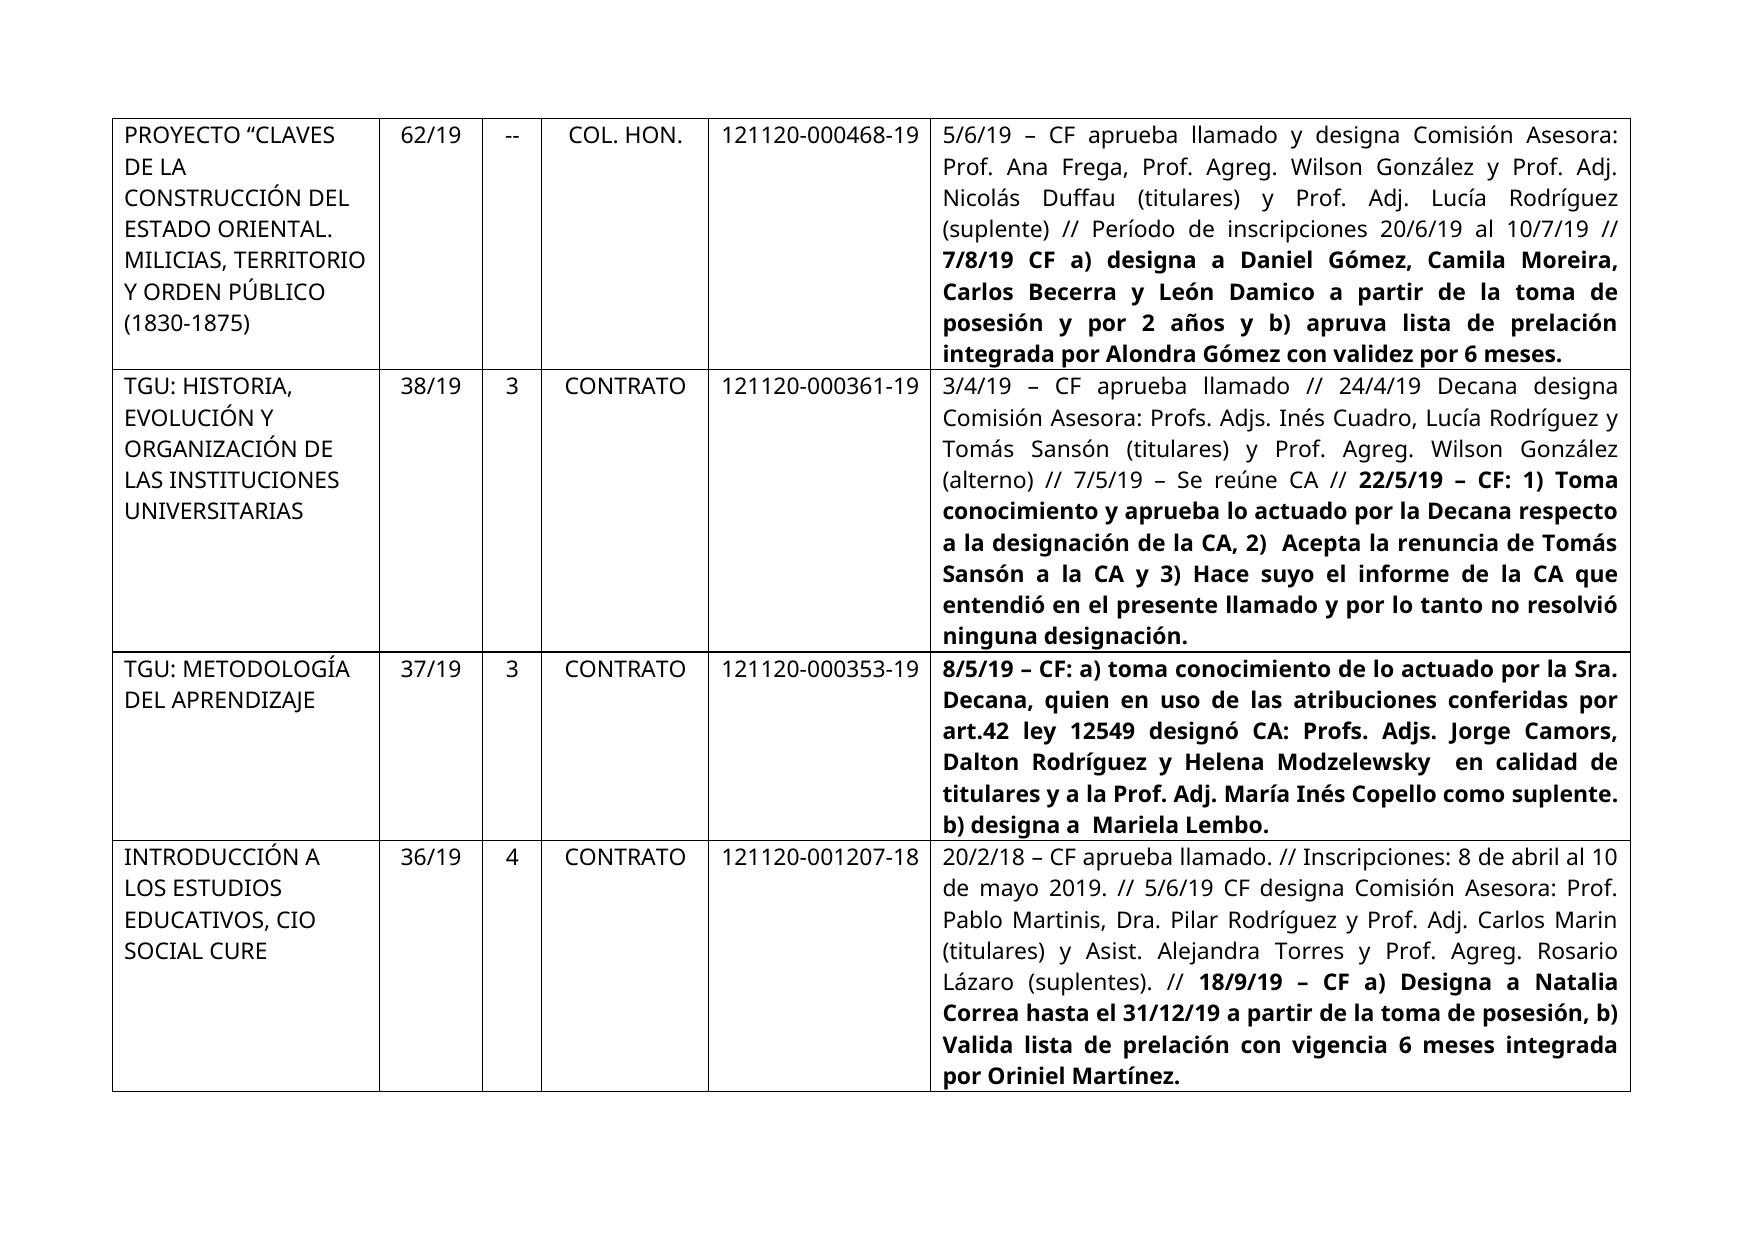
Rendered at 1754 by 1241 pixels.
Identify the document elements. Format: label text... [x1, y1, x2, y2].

table_cell 3 [483, 653, 541, 840]
table_cell 121120-000361-19 [709, 370, 930, 651]
table_cell 38/19 [380, 370, 482, 651]
table_cell 3 [483, 370, 541, 651]
table_cell TGU: HISTORIA, EVOLUCIÓN Y ORGANIZACIÓN DE LAS INSTITUCIONES UNIVERSITARIAS [113, 370, 379, 651]
table_cell TGU: METODOLOGÍA DEL APRENDIZAJE [113, 653, 379, 840]
table_cell 36/19 [380, 841, 482, 1091]
table_cell 121120-001207-18 [709, 841, 930, 1091]
table_cell COL. HON. [542, 119, 708, 369]
table_cell 20/2/18 – CF aprueba llamado. // Inscripciones: 8 de abril al 10 de mayo 2019. // 5/6/19 CF designa Comisión Asesora: Prof. Pablo Martinis, Dra. Pilar Rodríguez y Prof. Adj. Carlos Marin (titulares) y Asist. Alejandra Torres y Prof. Agreg. Rosario Lázaro (suplentes). // 18/9/19 – CF a) Designa a Natalia Correa hasta el 31/12/19 a partir de la toma de posesión, b) Valida lista de prelación con vigencia 6 meses integrada por Oriniel Martínez. [931, 841, 1630, 1091]
table_cell PROYECTO “CLAVES DE LA CONSTRUCCIÓN DEL ESTADO ORIENTAL. MILICIAS, TERRITORIO Y ORDEN PÚBLICO (1830-1875) [113, 119, 379, 369]
table_cell 3/4/19 – CF aprueba llamado // 24/4/19 Decana designa Comisión Asesora: Profs. Adjs. Inés Cuadro, Lucía Rodríguez y Tomás Sansón (titulares) y Prof. Agreg. Wilson González (alterno) // 7/5/19 – Se reúne CA // 22/5/19 – CF: 1) Toma conocimiento y aprueba lo actuado por la Decana respecto a la designación de la CA, 2) Acepta la renuncia de Tomás Sansón a la CA y 3) Hace suyo el informe de la CA que entendió en el presente llamado y por lo tanto no resolvió ninguna designación. [931, 370, 1630, 651]
table_cell CONTRATO [542, 370, 708, 651]
table_cell CONTRATO [542, 841, 708, 1091]
table_cell 5/6/19 – CF aprueba llamado y designa Comisión Asesora: Prof. Ana Frega, Prof. Agreg. Wilson González y Prof. Adj. Nicolás Duffau (titulares) y Prof. Adj. Lucía Rodríguez (suplente) // Período de inscripciones 20/6/19 al 10/7/19 // 7/8/19 CF a) designa a Daniel Gómez, Camila Moreira, Carlos Becerra y León Damico a partir de la toma de posesión y por 2 años y b) apruva lista de prelación integrada por Alondra Gómez con validez por 6 meses. [931, 119, 1630, 369]
table_cell INTRODUCCIÓN A LOS ESTUDIOS EDUCATIVOS, CIO SOCIAL CURE [113, 841, 379, 1091]
table_cell CONTRATO [542, 653, 708, 840]
table_cell 62/19 [380, 119, 482, 369]
table_cell 37/19 [380, 653, 482, 840]
table_cell -- [483, 119, 541, 369]
table_cell 121120-000353-19 [709, 653, 930, 840]
table_cell 4 [483, 841, 541, 1091]
table_cell 8/5/19 – CF: a) toma conocimiento de lo actuado por la Sra. Decana, quien en uso de las atribuciones conferidas por art.42 ley 12549 designó CA: Profs. Adjs. Jorge Camors, Dalton Rodríguez y Helena Modzelewsky en calidad de titulares y a la Prof. Adj. María Inés Copello como suplente. b) designa a Mariela Lembo. [931, 653, 1630, 840]
table_cell 121120-000468-19 [709, 119, 930, 369]
